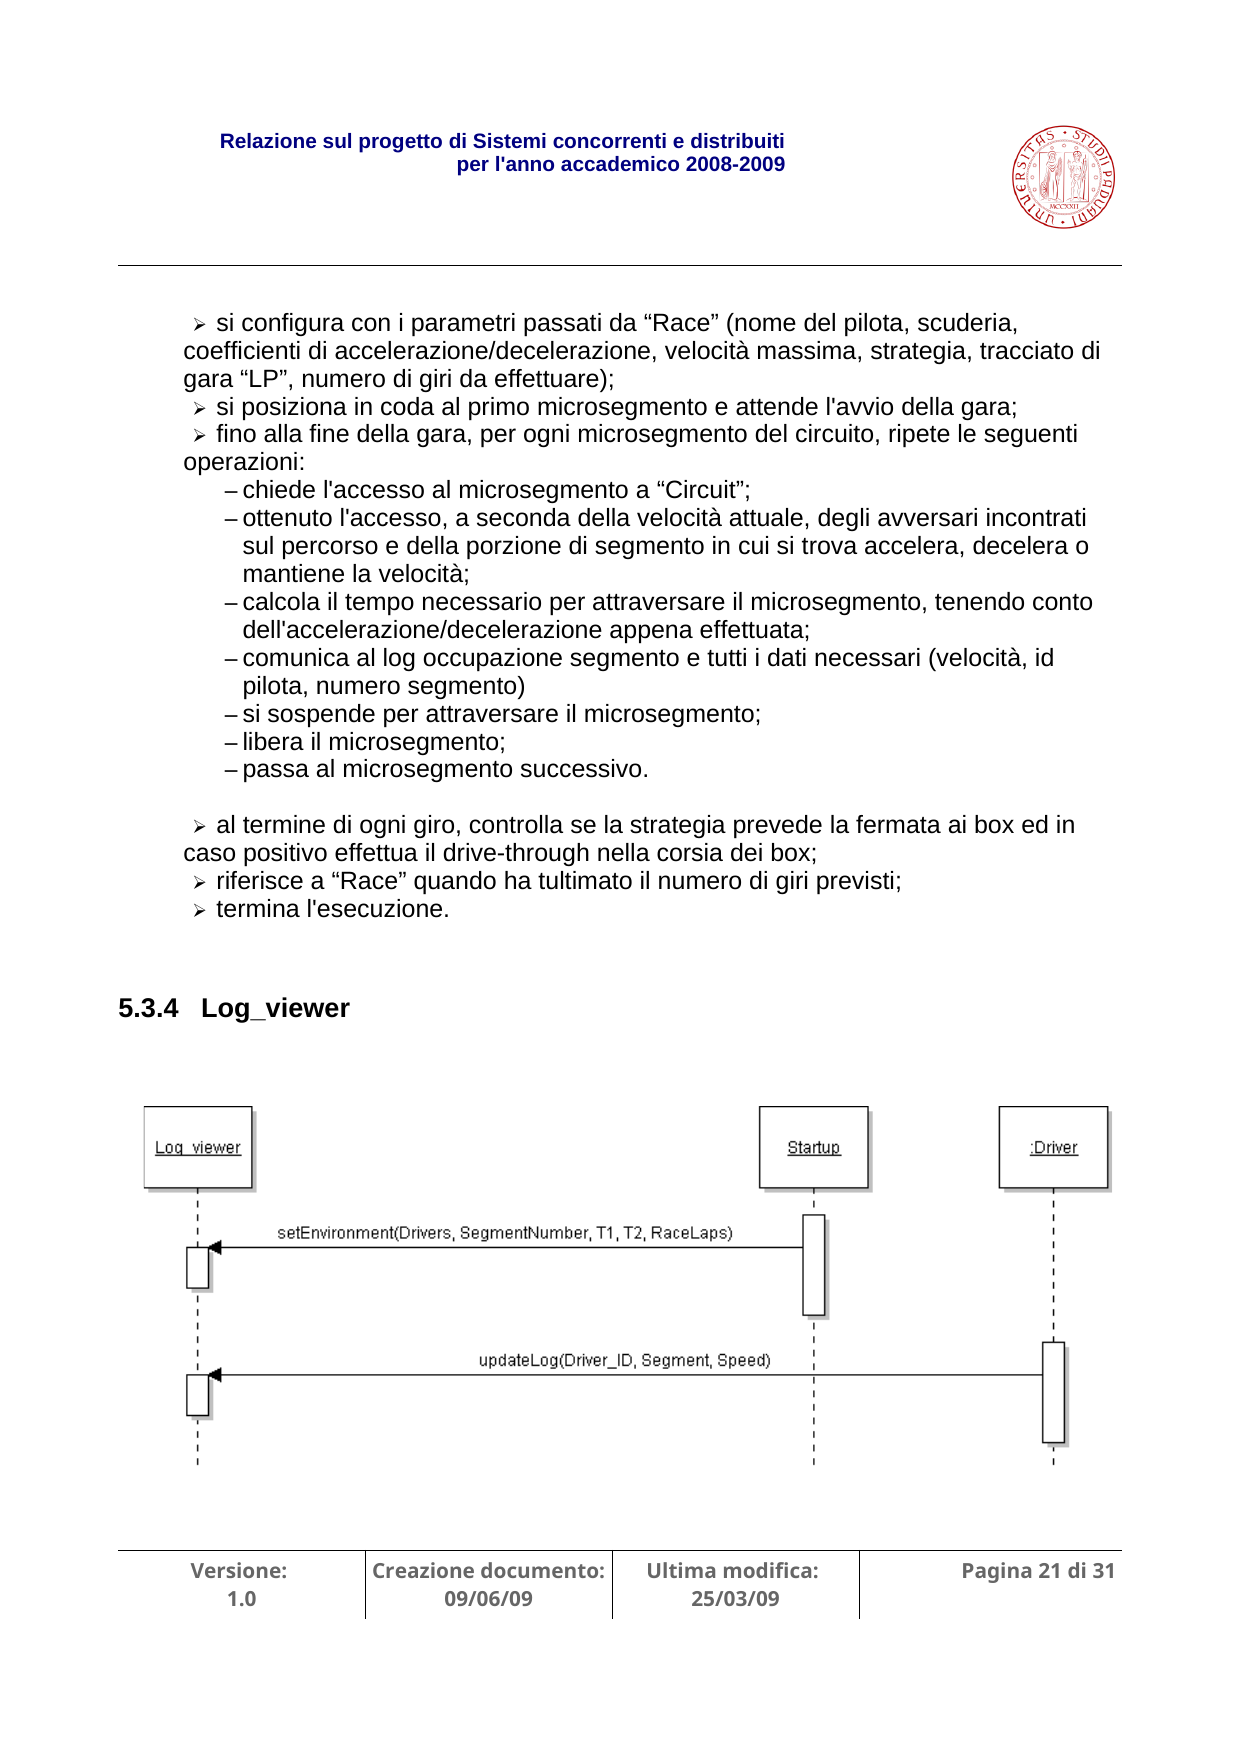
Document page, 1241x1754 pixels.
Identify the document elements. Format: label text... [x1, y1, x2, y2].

list passa al microsegmento successivo. [224, 755, 1122, 783]
list comunica al log occupazione segmento e tutti i dati necessari (velocità, id pilota, numero segmento) [224, 644, 1122, 699]
list libera il microsegmento; [224, 727, 1122, 755]
list al termine di ogni giro, controlla se la strategia prevede la fermata ai box ed in caso positivo effettua il drive-through nella corsia dei box; [183, 811, 1122, 867]
list ottenuto l'accesso, a seconda della velocità attuale, degli avversari incontrati sul percorso e della porzione di segmento in cui si trova accelera, decelera o mantiene la velocità; [224, 504, 1122, 588]
list si configura con i parametri passati da “Race” (nome del pilota, scuderia, coefficienti di accelerazione/decelerazione, velocità massima, strategia, tracciato di gara “LP”, numero di giri da effettuare); [183, 309, 1122, 392]
picture [1010, 123, 1117, 231]
list si posiziona in coda al primo microsegmento e attende l'avvio della gara; [183, 392, 1122, 420]
list fino alla fine della gara, per ogni microsegmento del circuito, ripete le seguenti operazioni: [183, 420, 1122, 476]
list riferisce a “Race” quando ha tultimato il numero di giri previsti; [183, 867, 1122, 895]
subtitle Log_viewer [118, 993, 1122, 1024]
list si sospende per attraversare il microsegmento; [224, 699, 1122, 727]
list calcola il tempo necessario per attraversare il microsegmento, tenendo conto dell'accelerazione/decelerazione appena effettuata; [224, 588, 1122, 644]
list chiede l'accesso al microsegmento a “Circuit”; [224, 476, 1122, 504]
list termina l'esecuzione. [183, 895, 1122, 923]
